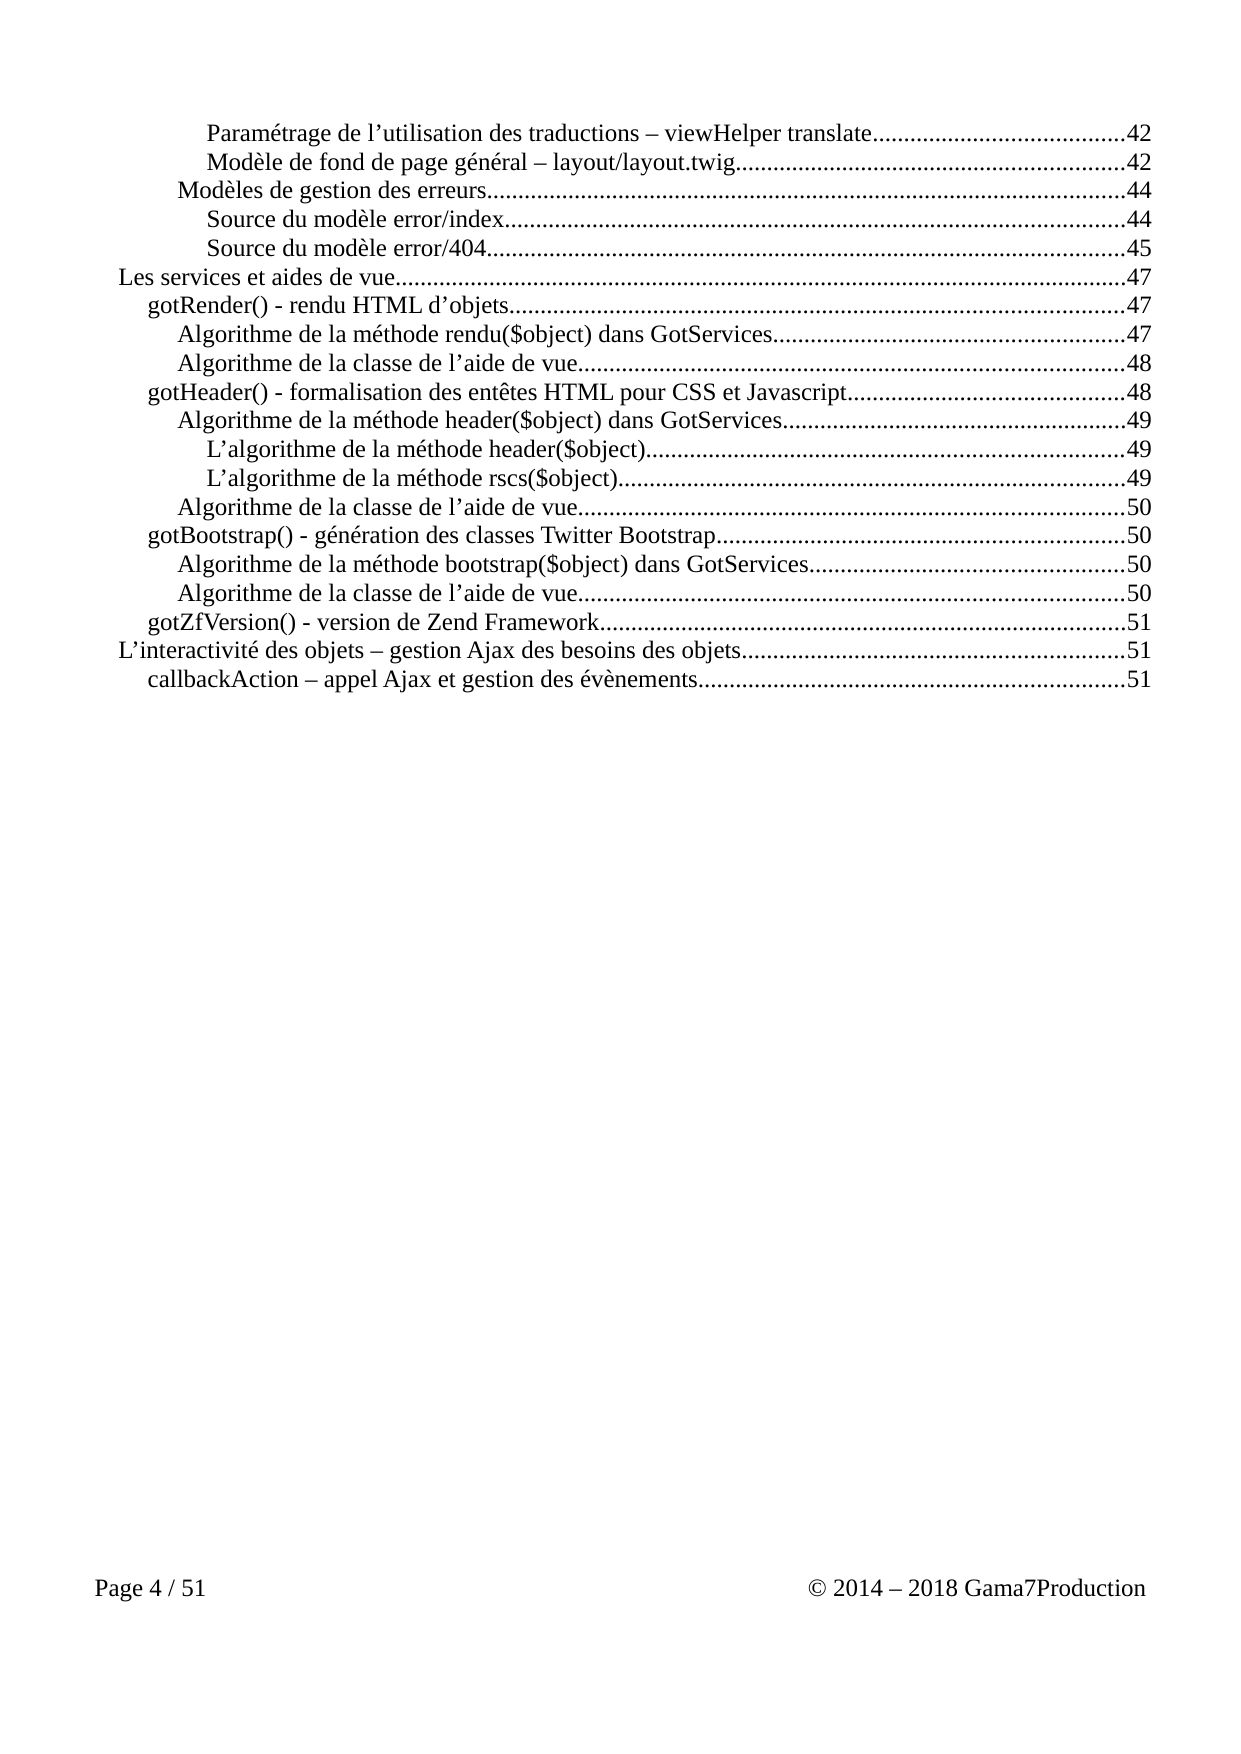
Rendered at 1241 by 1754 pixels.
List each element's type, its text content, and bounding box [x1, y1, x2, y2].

text Source du modèle error/404 45 [206, 233, 1152, 262]
text Algorithme de la méthode bootstrap($object) dans GotServices 50 [177, 549, 1152, 578]
text L’algorithme de la méthode header($object) 49 [206, 434, 1152, 463]
text callbackAction – appel Ajax et gestion des évènements 51 [147, 664, 1152, 693]
text Algorithme de la classe de l’aide de vue 48 [177, 348, 1152, 377]
text Algorithme de la méthode header($object) dans GotServices 49 [177, 406, 1152, 434]
text gotZfVersion() - version de Zend Framework 51 [147, 607, 1152, 636]
text Algorithme de la classe de l’aide de vue 50 [177, 578, 1152, 607]
text Algorithme de la méthode rendu($object) dans GotServices 47 [177, 319, 1152, 348]
text Modèle de fond de page général – layout/layout.twig 42 [206, 147, 1152, 176]
text gotBootstrap() - génération des classes Twitter Bootstrap 50 [147, 521, 1152, 549]
text gotHeader() - formalisation des entêtes HTML pour CSS et Javascript 48 [147, 377, 1152, 406]
text Les services et aides de vue 47 [118, 262, 1152, 291]
text L’interactivité des objets – gestion Ajax des besoins des objets 51 [118, 636, 1152, 664]
text Algorithme de la classe de l’aide de vue 50 [177, 492, 1152, 521]
text L’algorithme de la méthode rscs($object) 49 [206, 463, 1152, 492]
text gotRender() - rendu HTML d’objets 47 [147, 291, 1152, 319]
text Modèles de gestion des erreurs 44 [177, 176, 1152, 204]
text Source du modèle error/index 44 [206, 204, 1152, 233]
text Paramétrage de l’utilisation des traductions – viewHelper translate 42 [206, 118, 1152, 147]
